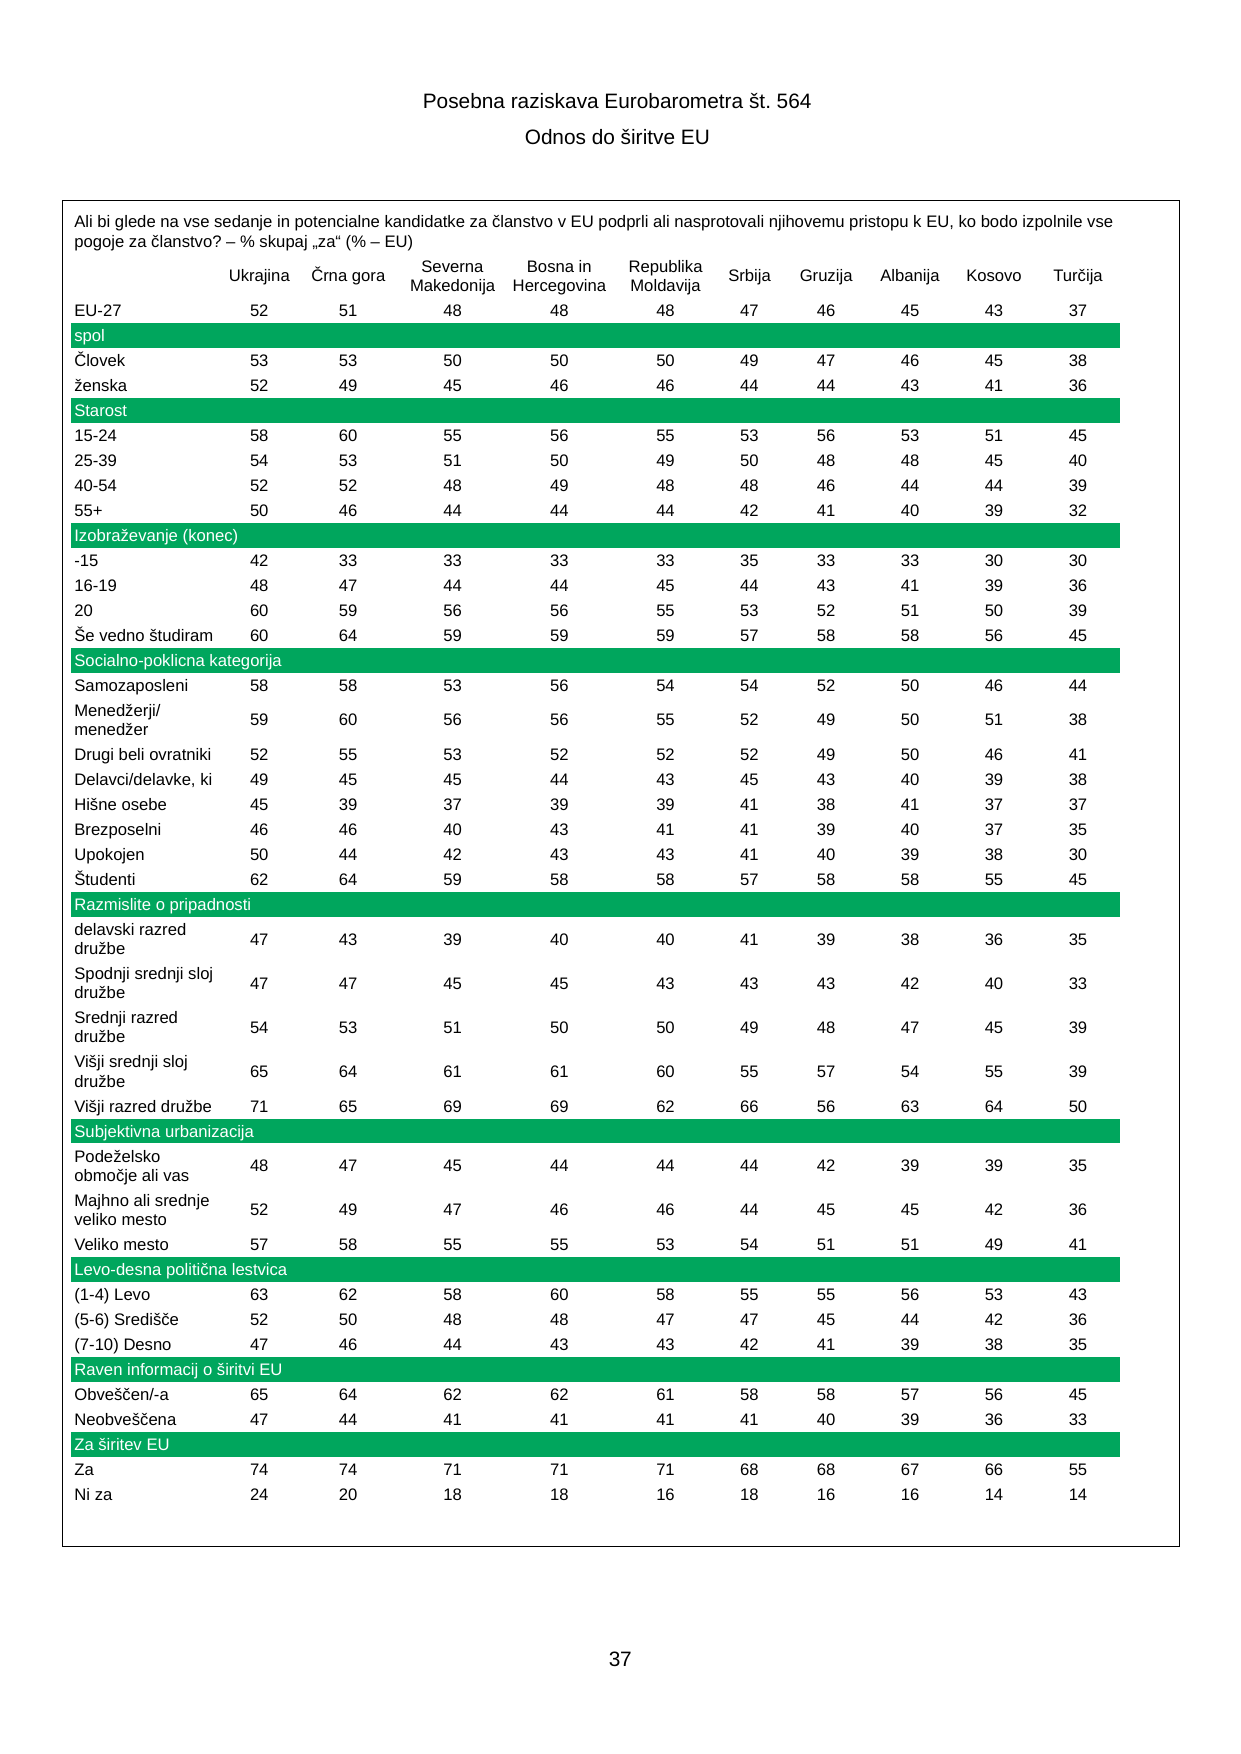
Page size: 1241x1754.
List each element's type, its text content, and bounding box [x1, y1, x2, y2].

table_cell 18 [402, 1482, 502, 1507]
table_cell 71 [402, 1457, 502, 1482]
table_cell Socialno-poklicna kategorija [71, 648, 1120, 673]
table_cell 43 [616, 1332, 715, 1357]
table_cell 59 [294, 598, 402, 623]
table_cell Bosna in Hercegovina [502, 254, 616, 298]
table_cell 40 [868, 498, 952, 523]
table_cell 54 [715, 673, 784, 698]
table_cell Subjektivna urbanizacija [71, 1119, 1120, 1143]
table_cell 48 [224, 573, 294, 598]
table_cell 62 [294, 1282, 402, 1307]
table_cell 60 [616, 1049, 715, 1093]
table_cell 44 [402, 498, 502, 523]
table_cell 33 [1036, 961, 1120, 1005]
table_cell 63 [224, 1282, 294, 1307]
table_cell Izobraževanje (konec) [71, 523, 1120, 548]
table_cell 36 [1036, 573, 1120, 598]
table_cell 15-24 [71, 423, 224, 448]
table_cell 43 [784, 767, 868, 792]
table_cell Ni za [71, 1482, 224, 1507]
table_cell 49 [224, 767, 294, 792]
table_cell 42 [952, 1307, 1036, 1332]
table_cell 44 [294, 842, 402, 867]
table_cell 46 [294, 1332, 402, 1357]
table_cell 45 [502, 961, 616, 1005]
table_cell Veliko mesto [71, 1232, 224, 1257]
table_cell 55 [952, 867, 1036, 892]
table_cell 40 [868, 817, 952, 842]
table_cell Brezposelni [71, 817, 224, 842]
table_cell 44 [402, 1332, 502, 1357]
table_cell 44 [715, 1144, 784, 1188]
table_cell 40 [1036, 448, 1120, 473]
table_cell Še vedno študiram [71, 623, 224, 648]
table_cell 48 [616, 298, 715, 323]
table_cell 44 [1036, 673, 1120, 698]
table_cell 64 [294, 867, 402, 892]
table_cell 38 [1036, 698, 1120, 742]
table_cell 58 [784, 623, 868, 648]
table_cell 74 [294, 1457, 402, 1482]
table_cell 44 [715, 1188, 784, 1232]
table_cell 58 [715, 1382, 784, 1407]
table_cell 24 [224, 1482, 294, 1507]
table_cell 52 [616, 742, 715, 767]
table_cell 36 [1036, 373, 1120, 398]
table_cell Neobveščena [71, 1407, 224, 1432]
table_cell 35 [1036, 1144, 1120, 1188]
table_cell 41 [1036, 1232, 1120, 1257]
table_cell 45 [402, 373, 502, 398]
table_cell 52 [224, 1307, 294, 1332]
table_cell (7-10) Desno [71, 1332, 224, 1357]
table_cell -15 [71, 548, 224, 573]
table_cell 47 [224, 1332, 294, 1357]
table_cell 58 [616, 1282, 715, 1307]
table_cell 43 [784, 573, 868, 598]
table_cell 48 [715, 473, 784, 498]
table_cell 54 [224, 1005, 294, 1049]
table_cell 56 [784, 1094, 868, 1118]
table_cell 50 [868, 673, 952, 698]
table_cell 44 [868, 1307, 952, 1332]
table_cell Človek [71, 348, 224, 373]
table_cell Samozaposleni [71, 673, 224, 698]
table_cell 39 [1036, 1005, 1120, 1049]
table_cell 54 [224, 448, 294, 473]
table_cell 33 [616, 548, 715, 573]
table_cell 51 [952, 698, 1036, 742]
table_cell 45 [952, 448, 1036, 473]
table_cell 44 [616, 1144, 715, 1188]
table_cell 16-19 [71, 573, 224, 598]
table_cell 53 [952, 1282, 1036, 1307]
table_cell 48 [502, 298, 616, 323]
table_cell 41 [868, 573, 952, 598]
table_cell 58 [224, 423, 294, 448]
table_cell 55 [402, 423, 502, 448]
table_cell Obveščen/-a [71, 1382, 224, 1407]
table_cell 39 [402, 917, 502, 961]
table_cell 42 [224, 548, 294, 573]
table_cell 55 [294, 742, 402, 767]
table_cell 60 [294, 423, 402, 448]
table_cell [71, 254, 224, 298]
table_cell Levo-desna politična lestvica [71, 1257, 1120, 1282]
table_cell Majhno ali srednje veliko mesto [71, 1188, 224, 1232]
table_cell 60 [224, 623, 294, 648]
table_cell 46 [784, 298, 868, 323]
table_cell 43 [616, 961, 715, 1005]
table_cell 39 [952, 1144, 1036, 1188]
table_cell 50 [715, 448, 784, 473]
table_cell 44 [402, 573, 502, 598]
table_cell 58 [616, 867, 715, 892]
table_cell 53 [294, 448, 402, 473]
table_header Ali bi glede na vse sedanje in potencialne kandidatke za članstvo v EU podprli ali nasprotovali njihovemu pristopu k EU, ko bodo izpolnile vse pogoje za članstvo? – % skupaj „za“ (% – EU) [71, 209, 1120, 253]
table_cell 50 [502, 448, 616, 473]
table_cell Za [71, 1457, 224, 1482]
table_cell 67 [868, 1457, 952, 1482]
table_cell 40 [868, 767, 952, 792]
table_cell 50 [224, 842, 294, 867]
table_cell 58 [294, 673, 402, 698]
table_cell 56 [502, 423, 616, 448]
table_cell 58 [784, 867, 868, 892]
table_cell 59 [402, 867, 502, 892]
table_cell 42 [715, 1332, 784, 1357]
table_cell 39 [1036, 1049, 1120, 1093]
table_cell 69 [402, 1094, 502, 1118]
table_cell 35 [715, 548, 784, 573]
table_cell 52 [294, 473, 402, 498]
table_cell 44 [952, 473, 1036, 498]
table_cell Študenti [71, 867, 224, 892]
table_cell 57 [715, 867, 784, 892]
table_cell 44 [502, 573, 616, 598]
table_cell Podeželsko območje ali vas [71, 1144, 224, 1188]
table_cell 41 [616, 817, 715, 842]
table_cell 39 [784, 817, 868, 842]
table_cell 53 [402, 742, 502, 767]
table_cell 59 [402, 623, 502, 648]
table_cell 56 [952, 623, 1036, 648]
table_cell 45 [402, 767, 502, 792]
table_cell 52 [784, 598, 868, 623]
table_cell 41 [715, 1407, 784, 1432]
table_cell 47 [715, 298, 784, 323]
table_cell 44 [715, 373, 784, 398]
table_cell 39 [952, 498, 1036, 523]
table_cell Severna Makedonija [402, 254, 502, 298]
table_cell 49 [715, 348, 784, 373]
table_cell 46 [502, 1188, 616, 1232]
table_cell 46 [868, 348, 952, 373]
table_cell 39 [952, 767, 1036, 792]
table_cell 66 [952, 1457, 1036, 1482]
table_cell spol [71, 323, 1120, 348]
table_cell 32 [1036, 498, 1120, 523]
table_cell 50 [294, 1307, 402, 1332]
table_cell Srednji razred družbe [71, 1005, 224, 1049]
table_cell 61 [402, 1049, 502, 1093]
table_cell 59 [502, 623, 616, 648]
table_cell 33 [868, 548, 952, 573]
table_cell 43 [952, 298, 1036, 323]
table_cell 52 [224, 1188, 294, 1232]
table_cell 36 [1036, 1307, 1120, 1332]
table_cell Upokojen [71, 842, 224, 867]
table_cell 56 [868, 1282, 952, 1307]
table_cell 55 [616, 423, 715, 448]
table_cell 40-54 [71, 473, 224, 498]
table_cell 53 [715, 423, 784, 448]
table_cell 41 [502, 1407, 616, 1432]
table_cell 33 [294, 548, 402, 573]
table_cell 41 [715, 792, 784, 817]
table_cell 47 [294, 961, 402, 1005]
table_cell 43 [1036, 1282, 1120, 1307]
table_cell 55 [616, 698, 715, 742]
table_cell 37 [1036, 792, 1120, 817]
table_cell 47 [784, 348, 868, 373]
table_cell 39 [616, 792, 715, 817]
table_cell 39 [952, 573, 1036, 598]
table_cell (1-4) Levo [71, 1282, 224, 1307]
table_cell 45 [952, 1005, 1036, 1049]
table_cell 52 [224, 373, 294, 398]
table_cell 53 [294, 1005, 402, 1049]
table_cell 71 [502, 1457, 616, 1482]
table_cell 55 [952, 1049, 1036, 1093]
table_cell 38 [952, 1332, 1036, 1357]
table_cell 44 [502, 767, 616, 792]
table_cell 53 [402, 673, 502, 698]
table_cell 48 [868, 448, 952, 473]
table_cell 54 [868, 1049, 952, 1093]
table_cell 45 [868, 298, 952, 323]
table_cell 40 [402, 817, 502, 842]
table_cell 50 [402, 348, 502, 373]
table_cell 46 [502, 373, 616, 398]
table_cell 52 [715, 742, 784, 767]
table_cell 68 [784, 1457, 868, 1482]
table_cell 35 [1036, 817, 1120, 842]
table_cell 42 [715, 498, 784, 523]
table_cell 46 [616, 373, 715, 398]
table_cell 49 [616, 448, 715, 473]
table_cell 30 [1036, 842, 1120, 867]
table_cell 49 [294, 373, 402, 398]
table_cell Starost [71, 398, 1120, 423]
table_cell ženska [71, 373, 224, 398]
table_cell 50 [616, 348, 715, 373]
table_cell 51 [294, 298, 402, 323]
table_cell 45 [784, 1307, 868, 1332]
table_cell 41 [1036, 742, 1120, 767]
table_cell 64 [294, 623, 402, 648]
table_cell 57 [784, 1049, 868, 1093]
table_cell 39 [868, 1144, 952, 1188]
table_cell 16 [616, 1482, 715, 1507]
table_cell 38 [868, 917, 952, 961]
table_cell 45 [952, 348, 1036, 373]
table_cell 20 [294, 1482, 402, 1507]
table_cell 41 [402, 1407, 502, 1432]
table_cell 18 [715, 1482, 784, 1507]
table_cell 56 [502, 598, 616, 623]
table_cell 43 [868, 373, 952, 398]
table_cell 58 [224, 673, 294, 698]
table_cell 33 [784, 548, 868, 573]
table_cell 53 [616, 1232, 715, 1257]
table_cell 43 [616, 767, 715, 792]
table_cell 46 [784, 473, 868, 498]
table_cell 44 [784, 373, 868, 398]
table_cell Spodnji srednji sloj družbe [71, 961, 224, 1005]
table_cell EU-27 [71, 298, 224, 323]
table_cell 47 [402, 1188, 502, 1232]
table_cell 44 [502, 498, 616, 523]
table_cell 43 [502, 1332, 616, 1357]
table_cell 59 [224, 698, 294, 742]
table_cell 37 [402, 792, 502, 817]
table_cell 52 [502, 742, 616, 767]
table_cell 60 [294, 698, 402, 742]
table_cell 30 [1036, 548, 1120, 573]
table_cell 46 [952, 742, 1036, 767]
table_cell 41 [715, 842, 784, 867]
table_cell 61 [502, 1049, 616, 1093]
table_cell 37 [952, 817, 1036, 842]
table_cell 55 [402, 1232, 502, 1257]
table_cell 62 [616, 1094, 715, 1118]
table_cell 56 [952, 1382, 1036, 1407]
table_cell Hišne osebe [71, 792, 224, 817]
table_cell 65 [224, 1049, 294, 1093]
table_cell 55 [784, 1282, 868, 1307]
table_cell 45 [868, 1188, 952, 1232]
table_cell 44 [715, 573, 784, 598]
table_cell 46 [224, 817, 294, 842]
table_cell 74 [224, 1457, 294, 1482]
table_cell 14 [952, 1482, 1036, 1507]
table_cell 40 [952, 961, 1036, 1005]
table_cell 46 [294, 498, 402, 523]
table_cell 44 [616, 498, 715, 523]
table_cell Raven informacij o širitvi EU [71, 1357, 1120, 1382]
table_cell 65 [224, 1382, 294, 1407]
table_cell 53 [868, 423, 952, 448]
table_cell 43 [502, 817, 616, 842]
table_cell 50 [616, 1005, 715, 1049]
table_cell 47 [224, 961, 294, 1005]
table_cell 50 [502, 1005, 616, 1049]
table_cell 54 [715, 1232, 784, 1257]
table_cell 39 [868, 842, 952, 867]
table_cell 47 [715, 1307, 784, 1332]
table_cell 62 [402, 1382, 502, 1407]
table_cell 53 [224, 348, 294, 373]
table_cell 35 [1036, 917, 1120, 961]
table_cell 57 [715, 623, 784, 648]
table_cell 41 [616, 1407, 715, 1432]
table_cell 47 [294, 573, 402, 598]
table_cell 71 [224, 1094, 294, 1118]
table_cell (5-6) Središče [71, 1307, 224, 1332]
table_cell 42 [952, 1188, 1036, 1232]
table_cell 39 [784, 917, 868, 961]
table_cell 33 [402, 548, 502, 573]
table_cell delavski razred družbe [71, 917, 224, 961]
table_cell 58 [784, 1382, 868, 1407]
table_cell 37 [952, 792, 1036, 817]
table_cell 50 [868, 742, 952, 767]
table_cell 14 [1036, 1482, 1120, 1507]
table_cell 50 [952, 598, 1036, 623]
table_cell 25-39 [71, 448, 224, 473]
table_cell 42 [784, 1144, 868, 1188]
table_cell Višji srednji sloj družbe [71, 1049, 224, 1093]
table_cell 39 [868, 1332, 952, 1357]
table_cell 48 [402, 1307, 502, 1332]
table_cell 52 [784, 673, 868, 698]
table_cell 36 [952, 1407, 1036, 1432]
table_cell 51 [784, 1232, 868, 1257]
table_cell 47 [224, 917, 294, 961]
table_cell 63 [868, 1094, 952, 1118]
table_cell 55 [715, 1049, 784, 1093]
table_cell 38 [1036, 348, 1120, 373]
table_cell 52 [715, 698, 784, 742]
table_cell 48 [402, 298, 502, 323]
table_cell 49 [784, 742, 868, 767]
table_cell 51 [952, 423, 1036, 448]
table_cell 36 [1036, 1188, 1120, 1232]
table_cell 47 [224, 1407, 294, 1432]
table_cell 45 [1036, 623, 1120, 648]
table_cell 43 [715, 961, 784, 1005]
table_cell 56 [784, 423, 868, 448]
table_cell 49 [952, 1232, 1036, 1257]
table_cell 43 [616, 842, 715, 867]
table_cell Razmislite o pripadnosti [71, 892, 1120, 917]
table_cell 52 [224, 742, 294, 767]
table_cell 30 [952, 548, 1036, 573]
table_cell 50 [1036, 1094, 1120, 1118]
table_cell 35 [1036, 1332, 1120, 1357]
table_cell 40 [616, 917, 715, 961]
table_cell 44 [502, 1144, 616, 1188]
table_cell 58 [402, 1282, 502, 1307]
table_cell 41 [952, 373, 1036, 398]
table_cell 56 [402, 698, 502, 742]
table_cell 48 [784, 1005, 868, 1049]
table_cell 51 [402, 448, 502, 473]
table_cell 45 [715, 767, 784, 792]
table_cell 45 [1036, 867, 1120, 892]
table_cell 20 [71, 598, 224, 623]
table_cell 39 [1036, 598, 1120, 623]
table_cell 44 [294, 1407, 402, 1432]
table_cell 16 [784, 1482, 868, 1507]
table_cell 56 [402, 598, 502, 623]
table_cell Turčija [1036, 254, 1120, 298]
table_cell 40 [784, 842, 868, 867]
table_cell 40 [784, 1407, 868, 1432]
table_cell 43 [502, 842, 616, 867]
table_cell 53 [294, 348, 402, 373]
table_cell 45 [784, 1188, 868, 1232]
table_cell 65 [294, 1094, 402, 1118]
table_cell 41 [715, 817, 784, 842]
table_cell 50 [224, 498, 294, 523]
table_cell 48 [616, 473, 715, 498]
table_cell 66 [715, 1094, 784, 1118]
table_cell 39 [1036, 473, 1120, 498]
table_cell Menedžerji/menedžer [71, 698, 224, 742]
table_cell 33 [1036, 1407, 1120, 1432]
table_cell 49 [715, 1005, 784, 1049]
table_cell 51 [402, 1005, 502, 1049]
table_cell 41 [784, 1332, 868, 1357]
table_cell 47 [616, 1307, 715, 1332]
table_cell Kosovo [952, 254, 1036, 298]
table_cell 45 [1036, 423, 1120, 448]
table_cell 62 [502, 1382, 616, 1407]
table_cell 55 [1036, 1457, 1120, 1482]
table_cell 60 [502, 1282, 616, 1307]
table_cell 60 [224, 598, 294, 623]
table_cell Srbija [715, 254, 784, 298]
table_cell 42 [402, 842, 502, 867]
table_cell 50 [502, 348, 616, 373]
table_cell 57 [868, 1382, 952, 1407]
table_cell 62 [224, 867, 294, 892]
table_cell 43 [784, 961, 868, 1005]
table_cell Črna gora [294, 254, 402, 298]
table_cell Republika Moldavija [616, 254, 715, 298]
table_cell 33 [502, 548, 616, 573]
table_cell 45 [402, 1144, 502, 1188]
table_cell Drugi beli ovratniki [71, 742, 224, 767]
table_cell Za širitev EU [71, 1432, 1120, 1457]
table_cell 41 [784, 498, 868, 523]
table_cell 38 [952, 842, 1036, 867]
table_cell 50 [868, 698, 952, 742]
table_cell 38 [1036, 767, 1120, 792]
table_cell 53 [715, 598, 784, 623]
table_cell 44 [868, 473, 952, 498]
table_cell Albanija [868, 254, 952, 298]
table_cell 55 [502, 1232, 616, 1257]
table_cell 45 [294, 767, 402, 792]
table_cell 39 [294, 792, 402, 817]
table_cell 47 [868, 1005, 952, 1049]
table_cell Ukrajina [224, 254, 294, 298]
table_cell 41 [868, 792, 952, 817]
table_cell 52 [224, 473, 294, 498]
table_cell 64 [952, 1094, 1036, 1118]
table_cell 51 [868, 598, 952, 623]
table_cell 18 [502, 1482, 616, 1507]
table_cell 68 [715, 1457, 784, 1482]
table_cell 51 [868, 1232, 952, 1257]
table_cell 55 [616, 598, 715, 623]
table_cell Gruzija [784, 254, 868, 298]
table_cell 69 [502, 1094, 616, 1118]
table_cell 38 [784, 792, 868, 817]
table_cell Delavci/delavke, ki [71, 767, 224, 792]
table_cell 47 [294, 1144, 402, 1188]
table_cell 41 [715, 917, 784, 961]
table_cell 16 [868, 1482, 952, 1507]
table_cell 45 [1036, 1382, 1120, 1407]
table_cell 48 [502, 1307, 616, 1332]
table_cell 39 [502, 792, 616, 817]
table_cell 39 [868, 1407, 952, 1432]
table_cell 58 [502, 867, 616, 892]
table_cell 45 [402, 961, 502, 1005]
table_cell 58 [294, 1232, 402, 1257]
table_cell 52 [224, 298, 294, 323]
table_cell 61 [616, 1382, 715, 1407]
table_cell 58 [868, 623, 952, 648]
table_cell 54 [616, 673, 715, 698]
table_cell 64 [294, 1382, 402, 1407]
table_cell 55+ [71, 498, 224, 523]
table_cell 48 [224, 1144, 294, 1188]
table_cell 56 [502, 673, 616, 698]
table_cell 49 [294, 1188, 402, 1232]
table_cell 71 [616, 1457, 715, 1482]
table_cell 48 [402, 473, 502, 498]
table_cell 48 [784, 448, 868, 473]
table_cell 49 [784, 698, 868, 742]
table_cell 45 [224, 792, 294, 817]
table_cell 43 [294, 917, 402, 961]
table_cell 56 [502, 698, 616, 742]
table_cell 40 [502, 917, 616, 961]
table_cell 46 [616, 1188, 715, 1232]
table_cell 57 [224, 1232, 294, 1257]
table_cell 45 [616, 573, 715, 598]
table_cell 59 [616, 623, 715, 648]
table_cell 49 [502, 473, 616, 498]
table_cell 36 [952, 917, 1036, 961]
table_cell 46 [952, 673, 1036, 698]
table_cell 64 [294, 1049, 402, 1093]
table_cell 55 [715, 1282, 784, 1307]
table_cell Višji razred družbe [71, 1094, 224, 1118]
table_cell 37 [1036, 298, 1120, 323]
table_cell 58 [868, 867, 952, 892]
table_cell 46 [294, 817, 402, 842]
table_cell 42 [868, 961, 952, 1005]
